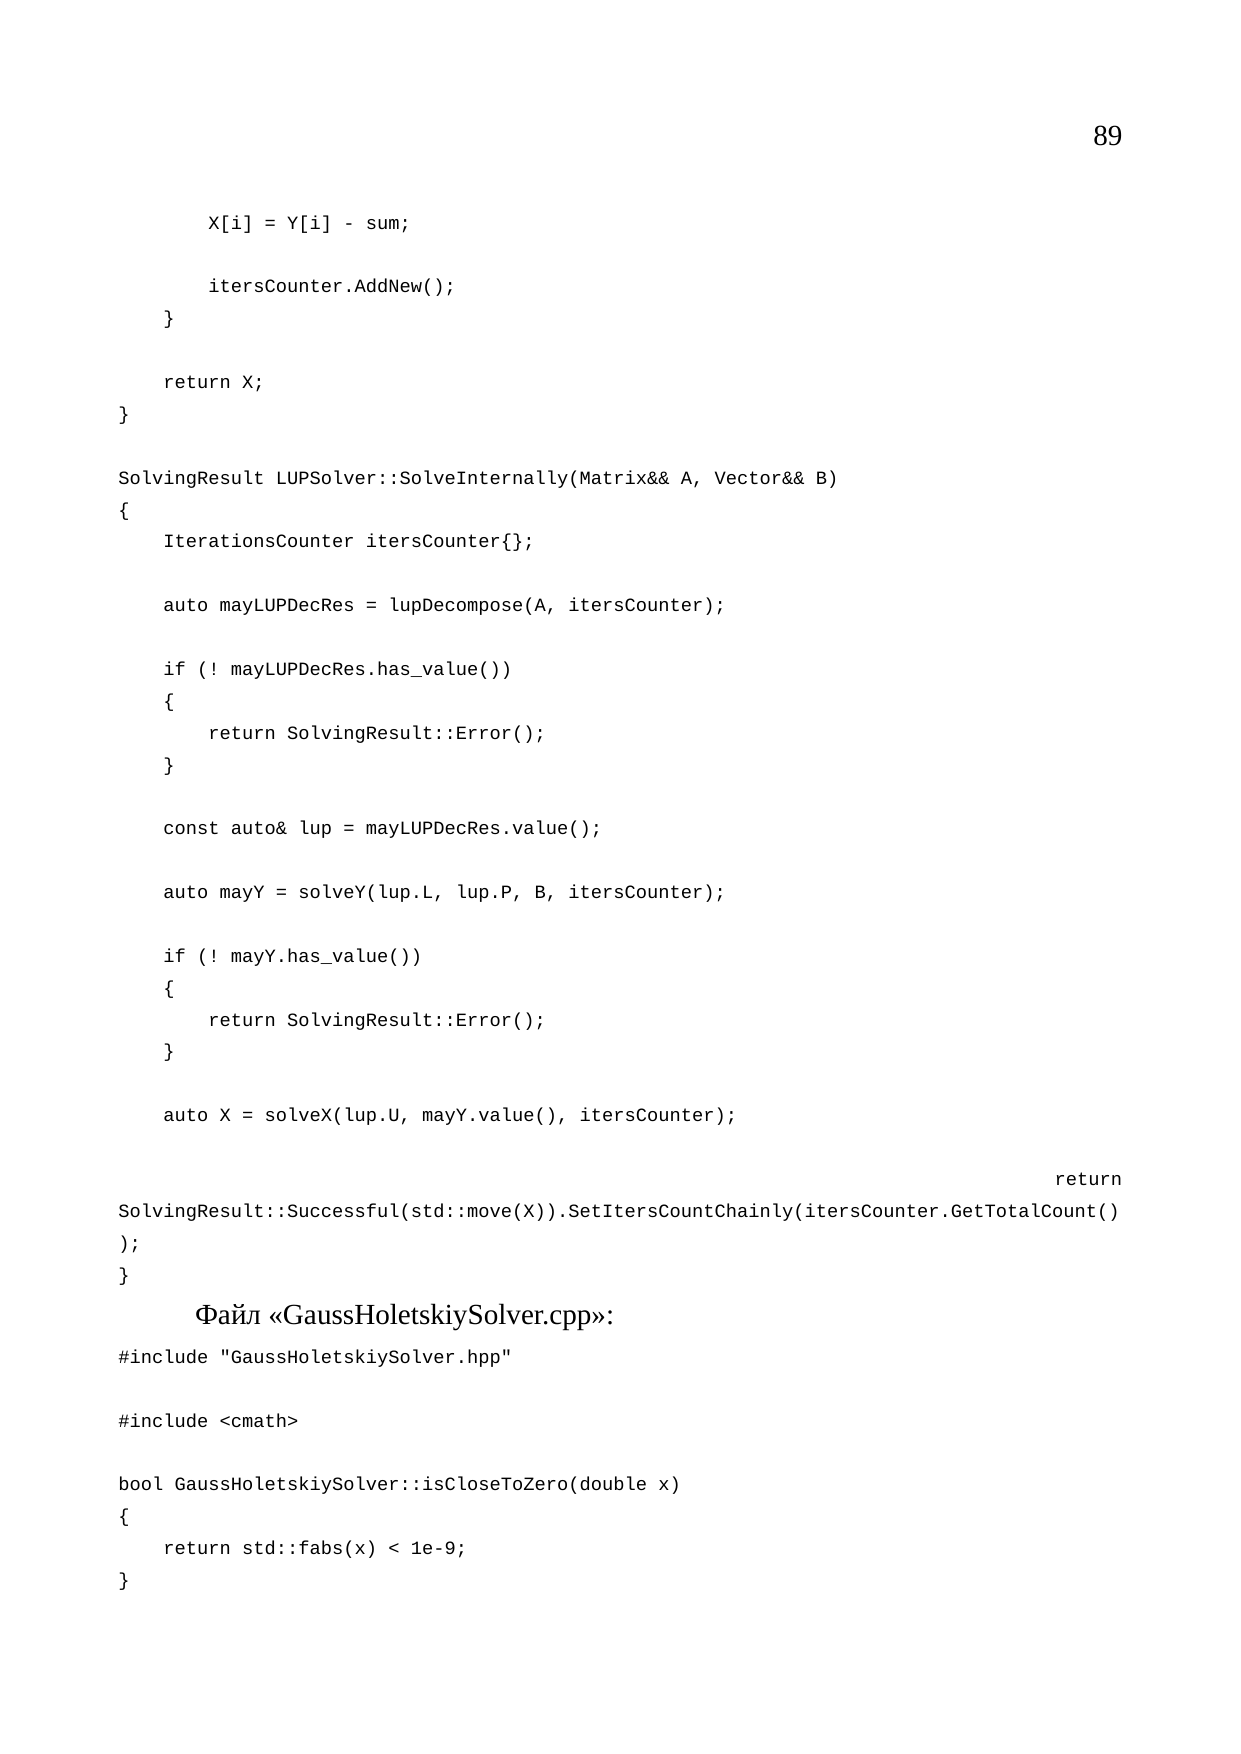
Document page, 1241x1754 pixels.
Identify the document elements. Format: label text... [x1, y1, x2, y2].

text auto mayY = solveY(lup.L, lup.P, B, itersCounter); [118, 883, 1122, 904]
text return std::fabs(x) < 1e-9; [118, 1539, 1122, 1560]
text } [118, 1042, 1122, 1063]
text bool GaussHoletskiySolver::isCloseToZero(double x) [118, 1475, 1122, 1496]
text Файл «GaussHoletskiySolver.cpp»: [118, 1297, 1122, 1331]
text } [118, 309, 1122, 330]
text #include "GaussHoletskiySolver.hpp" [118, 1348, 1122, 1369]
text auto mayLUPDecRes = lupDecompose(A, itersCounter); [118, 596, 1122, 617]
text } [118, 405, 1122, 426]
text { [118, 500, 1122, 522]
text SolvingResult LUPSolver::SolveInternally(Matrix&& A, Vector&& B) [118, 468, 1122, 490]
text { [118, 1507, 1122, 1528]
text } [118, 1265, 1122, 1287]
text return SolvingResult::Successful(std::move(X)).SetItersCountChainly(itersCounter.GetTotalCount()); [118, 1170, 1122, 1255]
text #include <cmath> [118, 1411, 1122, 1433]
text { [118, 692, 1122, 713]
text } [118, 1571, 1122, 1592]
text if (! mayLUPDecRes.has_value()) [118, 660, 1122, 681]
text itersCounter.AddNew(); [118, 277, 1122, 298]
text } [118, 755, 1122, 777]
text const auto& lup = mayLUPDecRes.value(); [118, 819, 1122, 840]
text return SolvingResult::Error(); [118, 723, 1122, 745]
text return SolvingResult::Error(); [118, 1010, 1122, 1032]
text { [118, 978, 1122, 1000]
text if (! mayY.has_value()) [118, 947, 1122, 968]
text X[i] = Y[i] - sum; [118, 213, 1122, 235]
text return X; [118, 373, 1122, 394]
text auto X = solveX(lup.U, mayY.value(), itersCounter); [118, 1106, 1122, 1127]
text IterationsCounter itersCounter{}; [118, 532, 1122, 553]
